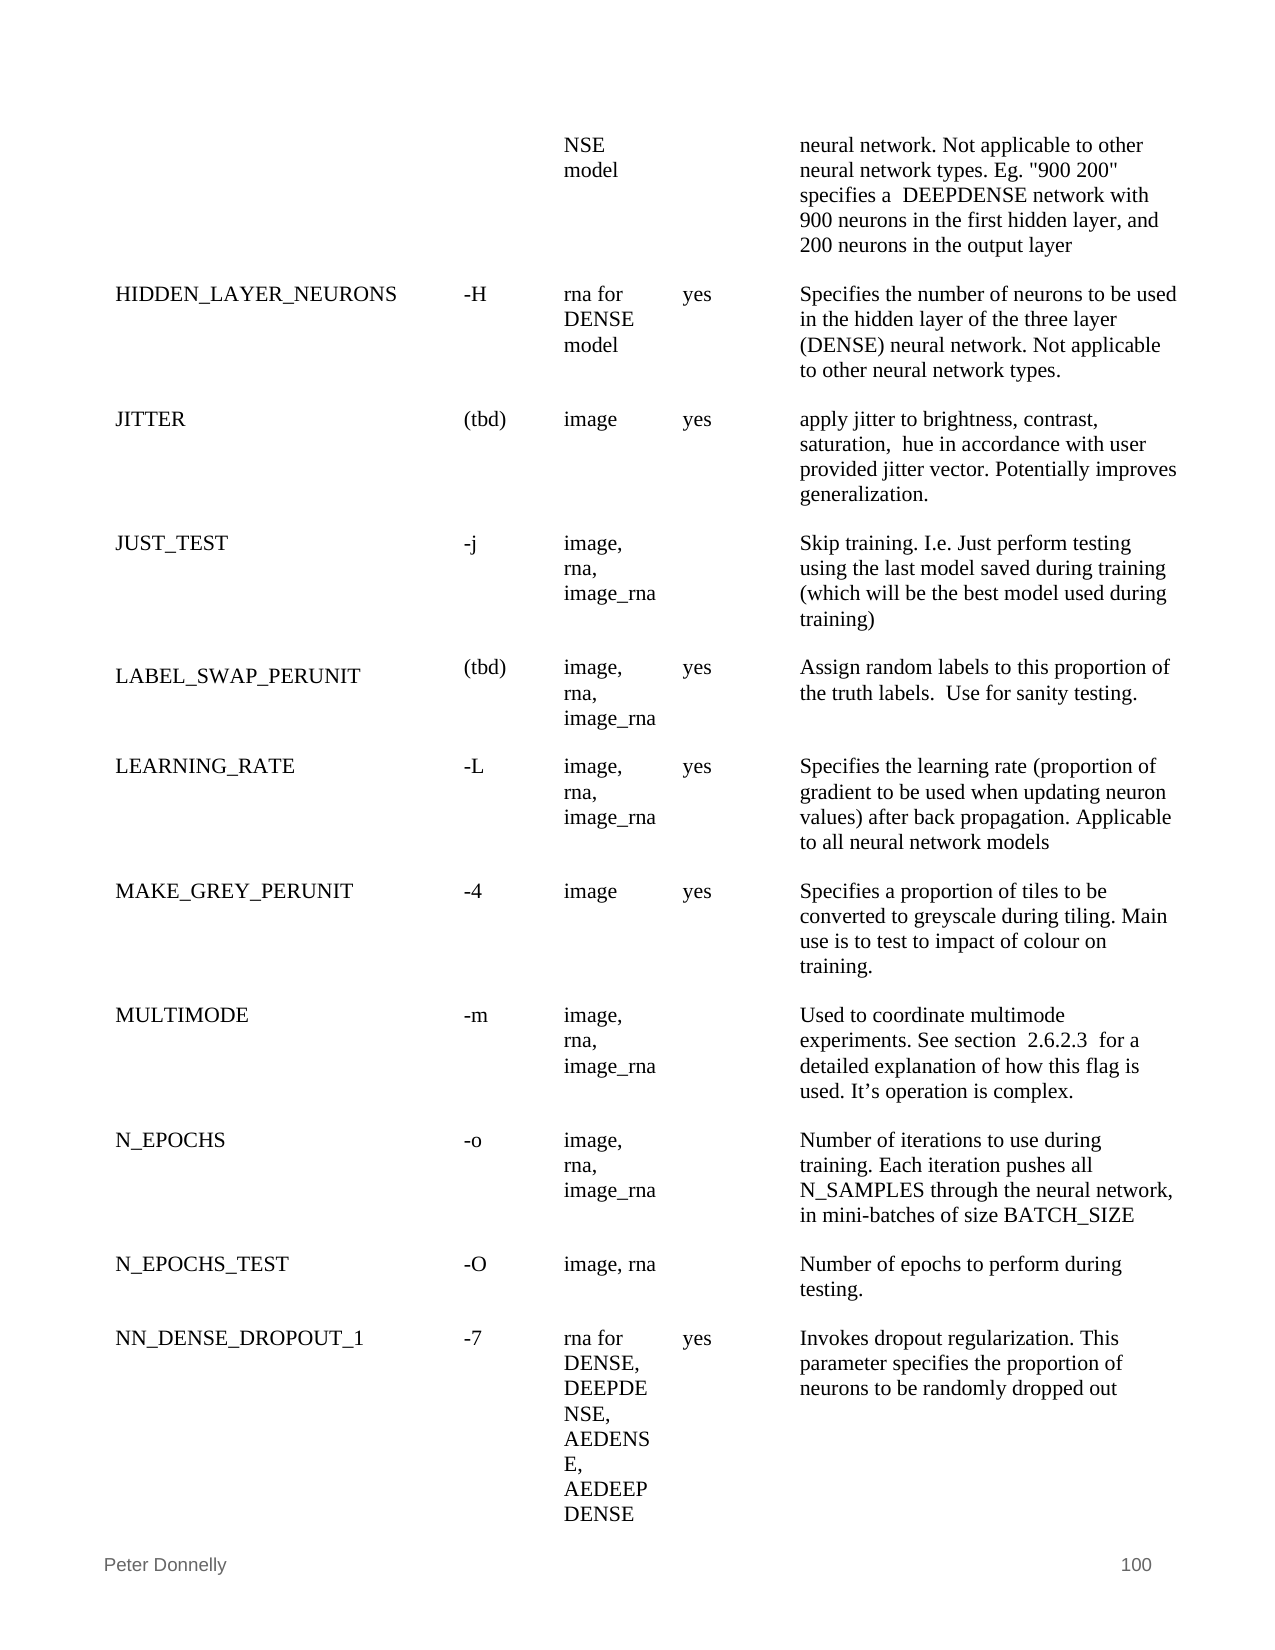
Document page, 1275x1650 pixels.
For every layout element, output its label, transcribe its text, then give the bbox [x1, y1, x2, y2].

table_cell [104, 120, 452, 269]
table_cell -4 [452, 866, 552, 990]
table_cell -m [452, 990, 552, 1115]
table_cell neural network. Not applicable to other neural network types. Eg. "900 200" specifies a DEEPDENSE network with 900 neurons in the first hidden layer, and 200 neurons in the output layer [788, 120, 1189, 269]
table_cell yes [671, 394, 788, 518]
table_cell image [552, 866, 671, 990]
table_cell MAKE_GREY_PERUNIT [104, 866, 452, 990]
table_cell N_EPOCHS [104, 1115, 452, 1239]
table_cell -j [452, 518, 552, 642]
table_cell Invokes dropout regularization. This parameter specifies the proportion of neurons to be randomly dropped out [788, 1313, 1189, 1538]
table_cell -7 [452, 1313, 552, 1538]
table_cell -o [452, 1115, 552, 1239]
table_cell yes [671, 269, 788, 394]
table_cell rna for DENSE model [552, 269, 671, 394]
table_cell Specifies the number of neurons to be used in the hidden layer of the three layer (DENSE) neural network. Not applicable to other neural network types. [788, 269, 1189, 394]
table_cell (tbd) [452, 643, 552, 742]
table_cell Used to coordinate multimode experiments. See section 2.6.2.3 for a detailed explanation of how this flag is used. It’s operation is complex. [788, 990, 1189, 1115]
table_cell -H [452, 269, 552, 394]
table_cell JUST_TEST [104, 518, 452, 642]
table_cell [671, 1239, 788, 1313]
table_cell apply jitter to brightness, contrast, saturation, hue in accordance with user provided jitter vector. Potentially improves generalization. [788, 394, 1189, 518]
table_cell Assign random labels to this proportion of the truth labels. Use for sanity testing. [788, 643, 1189, 742]
table_cell HIDDEN_LAYER_NEURONS [104, 269, 452, 394]
table_cell image, rna, image_rna [552, 643, 671, 742]
table_cell JITTER [104, 394, 452, 518]
table_cell NN_DENSE_DROPOUT_1 [104, 1313, 452, 1538]
table_cell Number of iterations to use during training. Each iteration pushes all N_SAMPLES through the neural network, in mini-batches of size BATCH_SIZE [788, 1115, 1189, 1239]
table_cell [671, 1115, 788, 1239]
table_cell [671, 518, 788, 642]
table_cell yes [671, 643, 788, 742]
table_cell image, rna, image_rna [552, 990, 671, 1115]
table_cell LEARNING_RATE [104, 742, 452, 866]
table_cell yes [671, 866, 788, 990]
table_cell image [552, 394, 671, 518]
table_cell image, rna, image_rna [552, 518, 671, 642]
table_cell image, rna, image_rna [552, 742, 671, 866]
table_cell NSE model [552, 120, 671, 269]
table_cell [452, 120, 552, 269]
table_cell yes [671, 1313, 788, 1538]
table_cell Number of epochs to perform during testing. [788, 1239, 1189, 1313]
table_cell rna for DENSE, DEEPDENSE, AEDENSE, AEDEEPDENSE [552, 1313, 671, 1538]
table_cell -O [452, 1239, 552, 1313]
table_cell (tbd) [452, 394, 552, 518]
table_cell image, rna, image_rna [552, 1115, 671, 1239]
table_cell MULTIMODE [104, 990, 452, 1115]
table_cell image, rna [552, 1239, 671, 1313]
table_cell [671, 990, 788, 1115]
table_cell -L [452, 742, 552, 866]
table_cell LABEL_SWAP_PERUNIT [104, 643, 452, 742]
table_cell [671, 120, 788, 269]
table_cell Specifies the learning rate (proportion of gradient to be used when updating neuron values) after back propagation. Applicable to all neural network models [788, 742, 1189, 866]
table_cell yes [671, 742, 788, 866]
table_cell Skip training. I.e. Just perform testing using the last model saved during training (which will be the best model used during training) [788, 518, 1189, 642]
table_cell Specifies a proportion of tiles to be converted to greyscale during tiling. Main use is to test to impact of colour on training. [788, 866, 1189, 990]
table_cell N_EPOCHS_TEST [104, 1239, 452, 1313]
